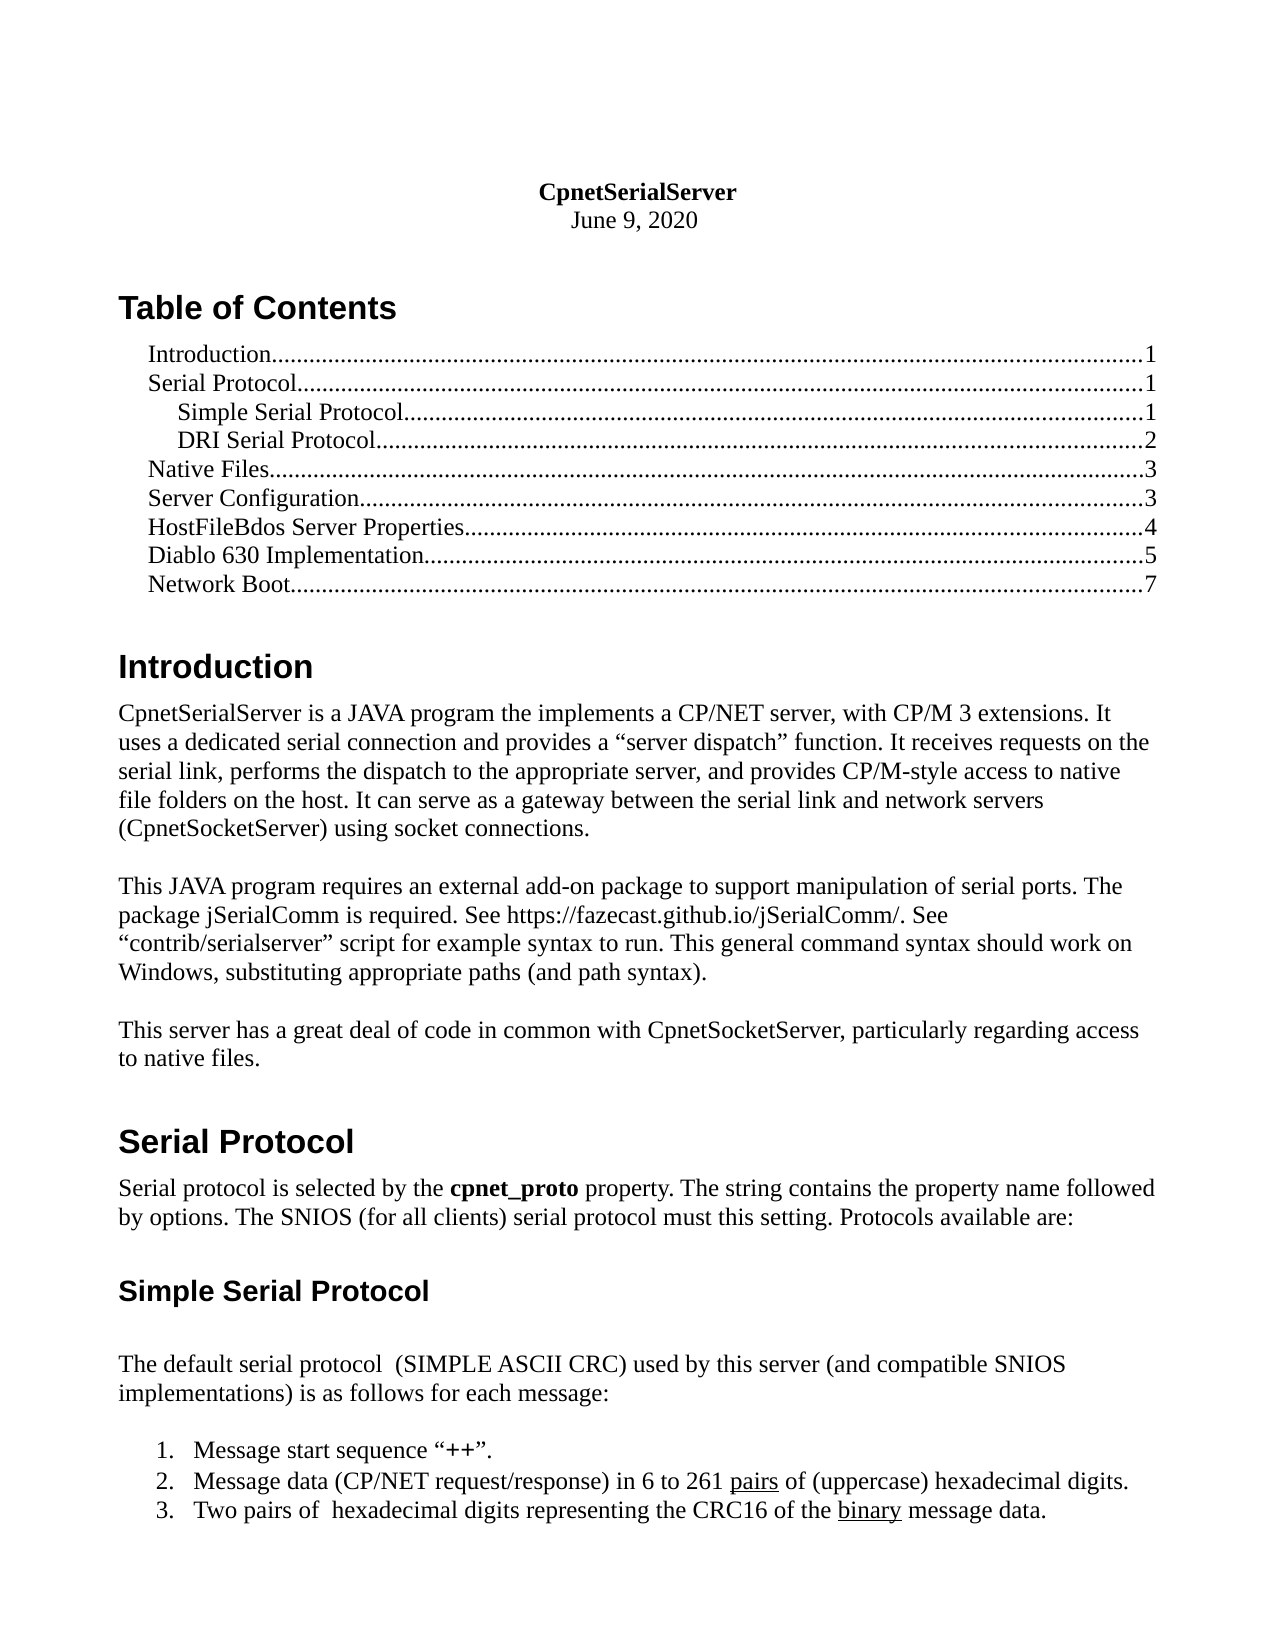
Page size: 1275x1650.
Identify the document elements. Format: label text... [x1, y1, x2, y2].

text Introduction 1 [148, 339, 1157, 368]
list Two pairs of hexadecimal digits representing the CRC16 of the binary message data. [156, 1495, 1157, 1523]
text CpnetSerialServer [118, 177, 1157, 206]
subtitle Introduction [118, 647, 1157, 686]
text Serial protocol is selected by the cpnet_proto property. The string contains the property name followed by options. The SNIOS (for all clients) serial protocol must this setting. Protocols available are: [118, 1173, 1157, 1231]
text DRI Serial Protocol 2 [177, 425, 1157, 454]
text CpnetSerialServer is a JAVA program the implements a CP/NET server, with CP/M 3 extensions. It uses a dedicated serial connection and provides a “server dispatch” function. It receives requests on the serial link, performs the dispatch to the appropriate server, and provides CP/M-style access to native file folders on the host. It can serve as a gateway between the serial link and network servers (CpnetSocketServer) using socket connections. [118, 698, 1157, 842]
text Simple Serial Protocol 1 [177, 397, 1157, 425]
text This JAVA program requires an external add-on package to support manipulation of serial ports. The package jSerialComm is required. See https://fazecast.github.io/jSerialComm/. See “contrib/serialserver” script for example syntax to run. This general command syntax should work on Windows, substituting appropriate paths (and path syntax). [118, 871, 1157, 986]
subtitle Serial Protocol [118, 1122, 1157, 1161]
text HostFileBdos Server Properties 4 [148, 512, 1157, 540]
text Serial Protocol 1 [148, 368, 1157, 397]
list Message start sequence “++”. [156, 1435, 1157, 1466]
text June 9, 2020 [118, 206, 1157, 234]
text Native Files 3 [148, 454, 1157, 483]
text Network Boot 7 [148, 569, 1157, 598]
list Message data (CP/NET request/response) in 6 to 261 pairs of (uppercase) hexadecimal digits. [156, 1466, 1157, 1495]
text Diablo 630 Implementation 5 [148, 540, 1157, 569]
text The default serial protocol (SIMPLE ASCII CRC) used by this server (and compatible SNIOS implementations) is as follows for each message: [118, 1349, 1157, 1406]
text This server has a great deal of code in common with CpnetSocketServer, particularly regarding access to native files. [118, 1015, 1157, 1072]
text Server Configuration 3 [148, 483, 1157, 512]
subtitle Simple Serial Protocol [118, 1274, 1157, 1308]
subtitle Table of Contents [118, 288, 1157, 327]
